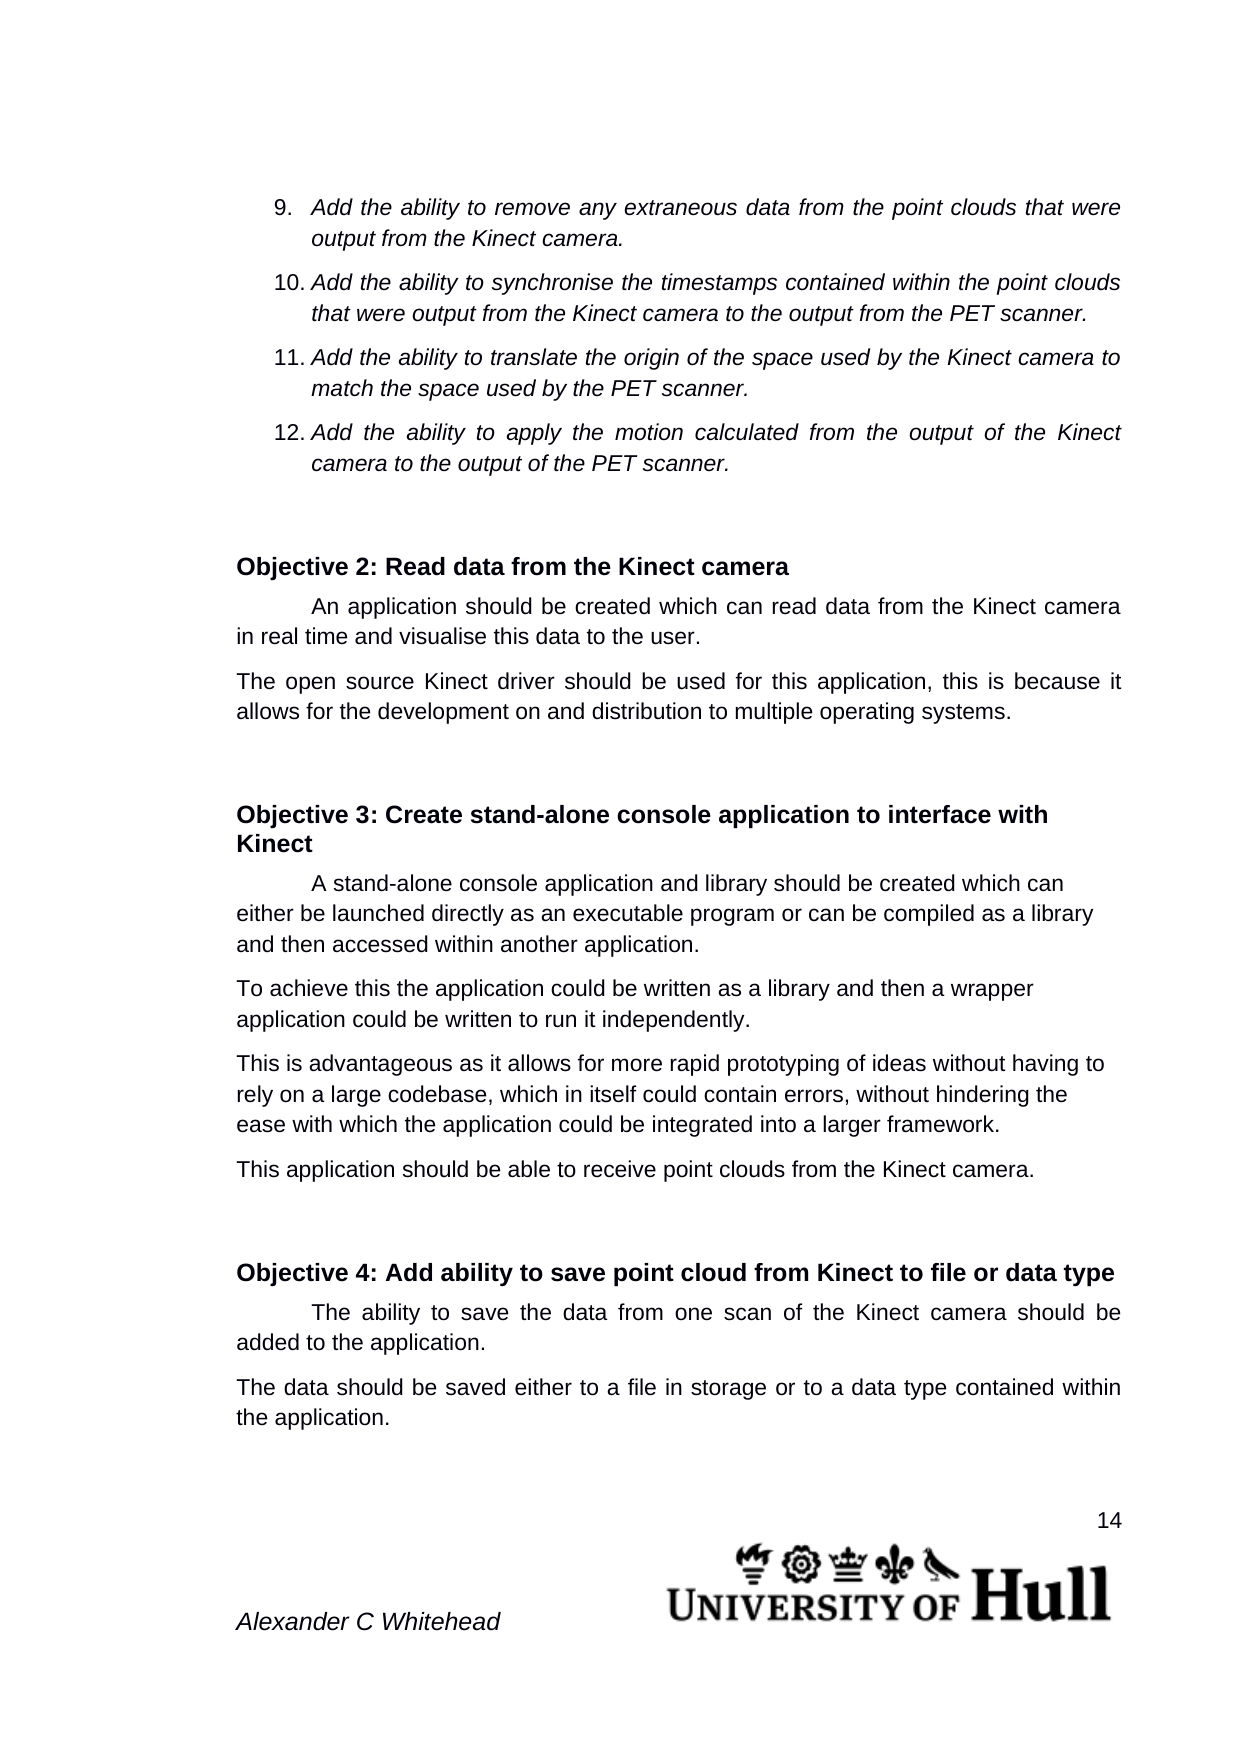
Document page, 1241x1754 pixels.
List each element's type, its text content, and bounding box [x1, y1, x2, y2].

text This is advantageous as it allows for more rapid prototyping of ideas without having to rely on a large codebase, which in itself could contain errors, without hindering the ease with which the application could be integrated into a larger framework. [236, 1050, 1122, 1137]
subtitle Objective 3: Create stand-alone console application to interface with Kinect [236, 800, 1122, 858]
subtitle Objective 4: Add ability to save point cloud from Kinect to file or data type [236, 1258, 1122, 1286]
subtitle Objective 2: Read data from the Kinect camera [236, 552, 1122, 580]
text The open source Kinect driver should be used for this application, this is because it allows for the development on and distribution to multiple operating systems. [236, 668, 1122, 724]
picture [660, 1533, 1120, 1631]
text The data should be saved either to a file in storage or to a data type contained within the application. [236, 1374, 1122, 1431]
list Add the ability to remove any extraneous data from the point clouds that were output from the Kinect camera. [274, 194, 1122, 251]
text An application should be created which can read data from the Kinect camera in real time and visualise this data to the user. [236, 593, 1122, 649]
list Add the ability to synchronise the timestamps contained within the point clouds that were output from the Kinect camera to the output from the PET scanner. [274, 269, 1122, 326]
text A stand-alone console application and library should be created which can either be launched directly as an executable program or can be compiled as a library and then accessed within another application. [236, 870, 1122, 957]
list Add the ability to translate the origin of the space used by the Kinect camera to match the space used by the PET scanner. [274, 344, 1122, 401]
text This application should be able to receive point clouds from the Kinect camera. [236, 1156, 1122, 1182]
list Add the ability to apply the motion calculated from the output of the Kinect camera to the output of the PET scanner. [274, 419, 1122, 476]
text To achieve this the application could be written as a library and then a wrapper application could be written to run it independently. [236, 975, 1122, 1032]
text The ability to save the data from one scan of the Kinect camera should be added to the application. [236, 1299, 1122, 1356]
